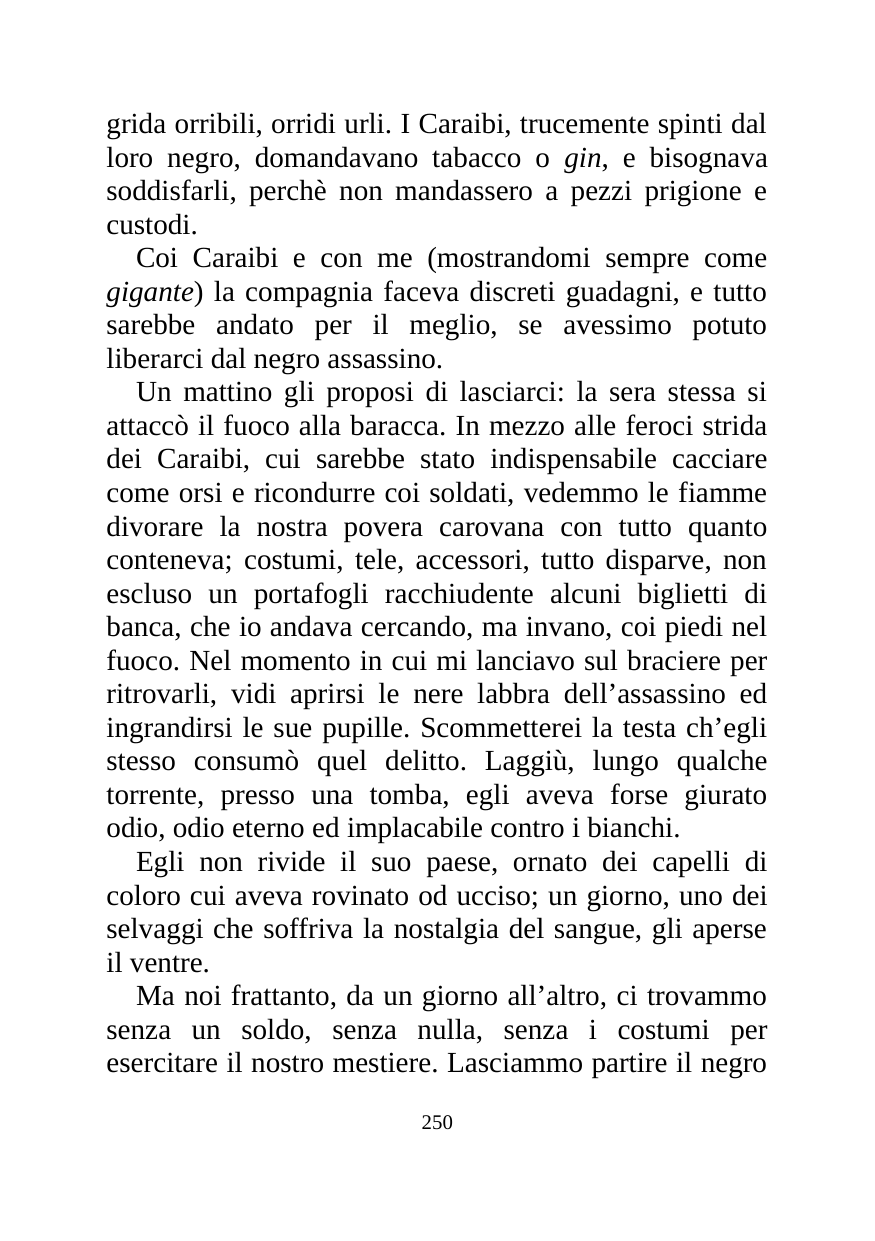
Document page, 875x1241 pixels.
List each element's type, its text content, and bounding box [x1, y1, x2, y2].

text Coi Caraibi e con me (mostrandomi sempre come gigante) la compagnia faceva discreti guadagni, e tutto sarebbe andato per il meglio, se avessimo potuto liberarci dal negro assassino. [106, 240, 768, 374]
text Ma noi frattanto, da un giorno all’altro, ci trovammo senza un soldo, senza nulla, senza i costumi per esercitare il nostro mestiere. Lasciammo partire il negro [106, 978, 768, 1079]
text Un mattino gli proposi di lasciarci: la sera stessa si attaccò il fuoco alla baracca. In mezzo alle feroci strida dei Caraibi, cui sarebbe stato indispensabile cacciare come orsi e ricondurre coi soldati, vedemmo le fiamme divorare la nostra povera carovana con tutto quanto conteneva; costumi, tele, accessori, tutto disparve, non escluso un portafogli racchiudente alcuni biglietti di banca, che io andava cercando, ma invano, coi piedi nel fuoco. Nel momento in cui mi lanciavo sul braciere per ritrovarli, vidi aprirsi le nere labbra dell’assassino ed ingrandirsi le sue pupille. Scommetterei la testa ch’egli stesso consumò quel delitto. Laggiù, lungo qualche torrente, presso una tomba, egli aveva forse giurato odio, odio eterno ed implacabile contro i bianchi. [106, 374, 768, 844]
text grida orribili, orridi urli. I Caraibi, trucemente spinti dal loro negro, domandavano tabacco o gin, e bisognava soddisfarli, perchè non mandassero a pezzi prigione e custodi. [106, 106, 768, 240]
text Egli non rivide il suo paese, ornato dei capelli di coloro cui aveva rovinato od ucciso; un giorno, uno dei selvaggi che soffriva la nostalgia del sangue, gli aperse il ventre. [106, 844, 768, 978]
